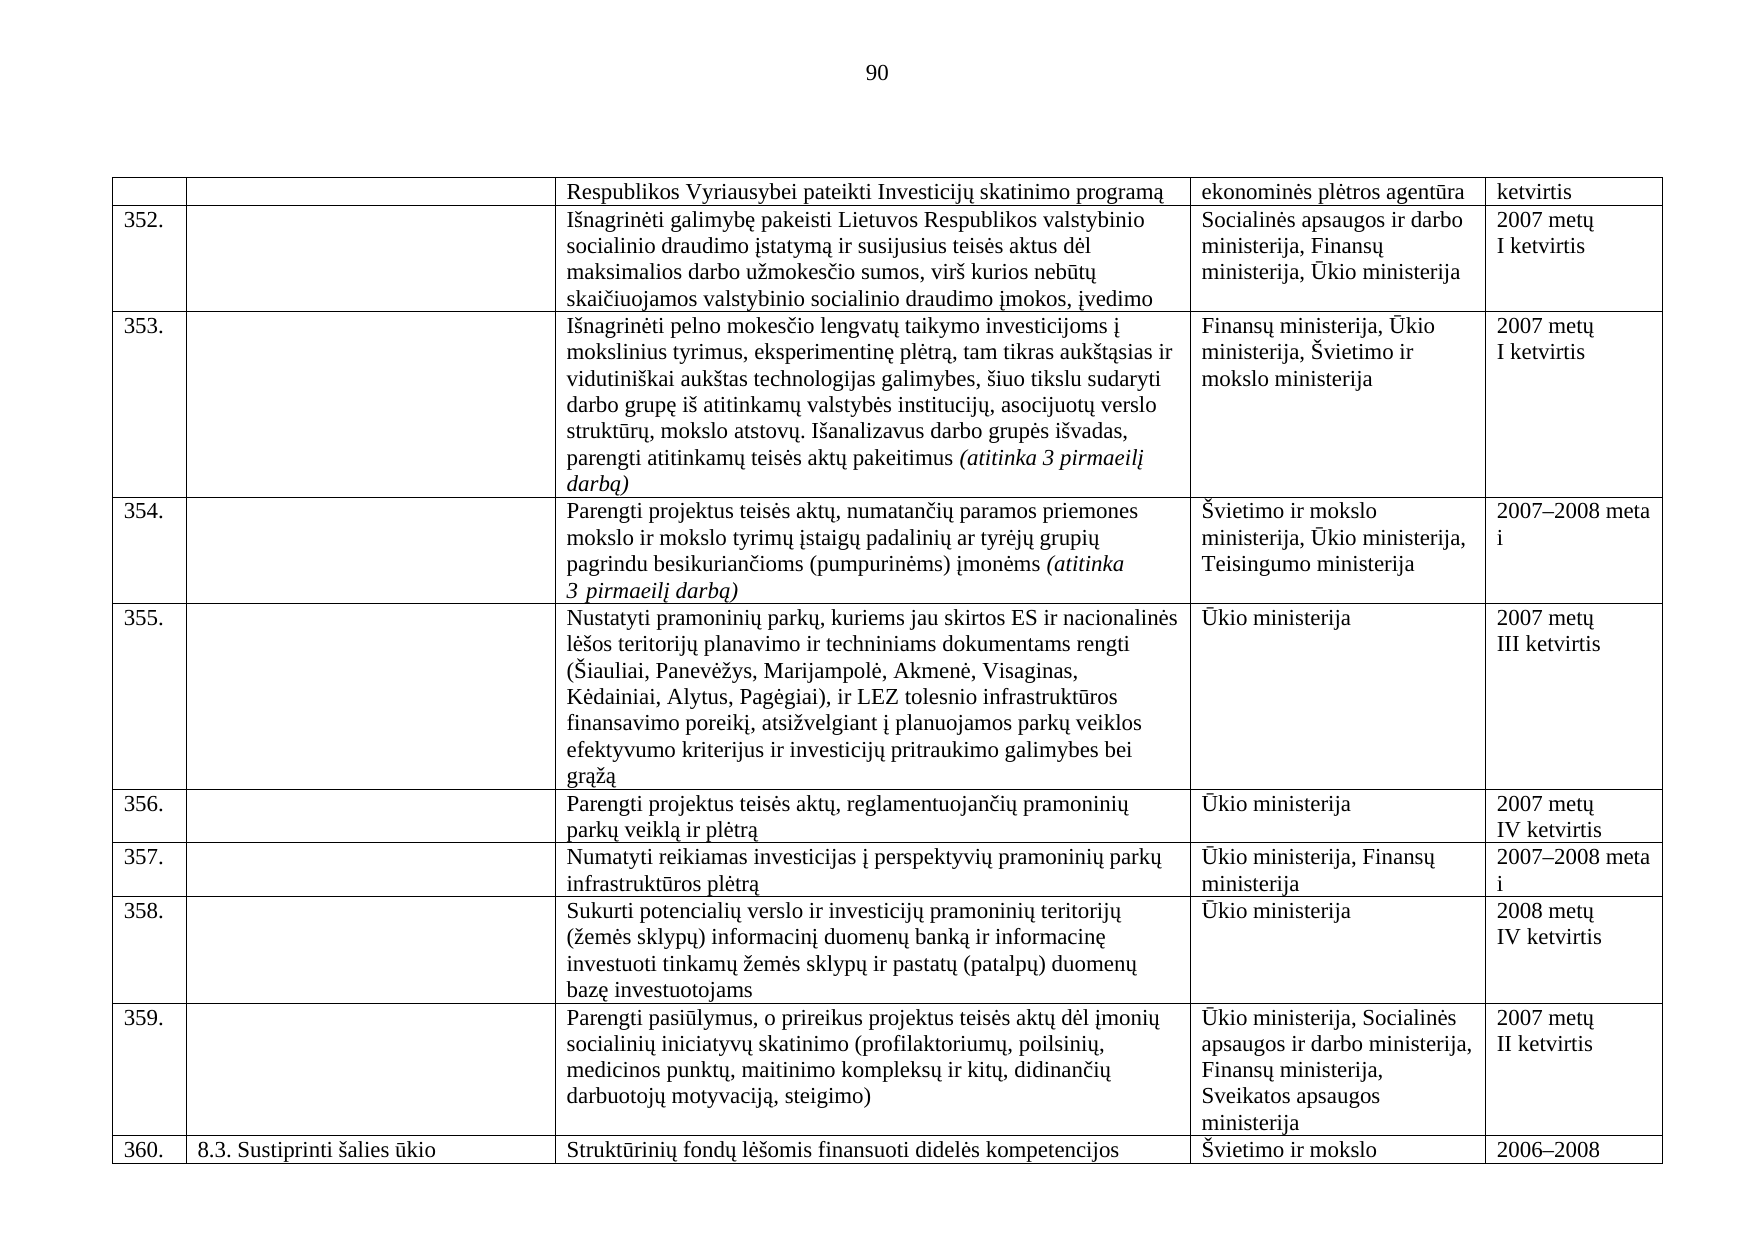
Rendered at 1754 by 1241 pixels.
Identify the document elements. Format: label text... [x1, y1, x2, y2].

table_cell Švietimo ir mokslo ministerija, Ūkio ministerija, Teisingumo ministerija [1191, 498, 1485, 603]
table_cell [187, 178, 555, 204]
table_cell Ūkio ministerija, Finansų ministerija [1191, 843, 1485, 896]
table_cell [113, 178, 186, 204]
table_cell 352. [113, 206, 186, 311]
table_cell ketvirtis [1486, 178, 1662, 204]
table_cell 359. [113, 1004, 186, 1135]
table_cell 358. [113, 897, 186, 1002]
table_cell 2007 metų II ketvirtis [1486, 1004, 1662, 1135]
table_cell Ūkio ministerija [1191, 604, 1485, 788]
table_cell 2007 metų I ketvirtis [1486, 312, 1662, 497]
table_cell ekonominės plėtros agentūra [1191, 178, 1485, 204]
table_cell 2007–2008 metai [1486, 498, 1662, 603]
table_cell 2007 metų IV ketvirtis [1486, 790, 1662, 842]
table_cell 2007 metų III ketvirtis [1486, 604, 1662, 788]
table_cell [187, 312, 555, 497]
table_cell 2007 metų I ketvirtis [1486, 206, 1662, 311]
table_cell 354. [113, 498, 186, 603]
table_cell 355. [113, 604, 186, 788]
table_cell [187, 1004, 555, 1135]
table_cell Ūkio ministerija [1191, 790, 1485, 842]
table_cell Ūkio ministerija, Socialinės apsaugos ir darbo ministerija, Finansų ministerija, Sveikatos apsaugos ministerija [1191, 1004, 1485, 1135]
table_cell Parengti projektus teisės aktų, numatančių paramos priemones mokslo ir mokslo tyrimų įstaigų padalinių ar tyrėjų grupių pagrindu besikuriančioms (pumpurinėms) įmonėms (atitinka 3 pirmaeilį darbą) [556, 498, 1190, 603]
table_cell Išnagrinėti galimybę pakeisti Lietuvos Respublikos valstybinio socialinio draudimo įstatymą ir susijusius teisės aktus dėl maksimalios darbo užmokesčio sumos, virš kurios nebūtų skaičiuojamos valstybinio socialinio draudimo įmokos, įvedimo [556, 206, 1190, 311]
table_cell 356. [113, 790, 186, 842]
table_cell 357. [113, 843, 186, 896]
table_cell Parengti projektus teisės aktų, reglamentuojančių pramoninių parkų veiklą ir plėtrą [556, 790, 1190, 842]
table_cell 8.3. Sustiprinti šalies ūkio [187, 1136, 555, 1163]
table_cell Nustatyti pramoninių parkų, kuriems jau skirtos ES ir nacionalinės lėšos teritorijų planavimo ir techniniams dokumentams rengti (Šiauliai, Panevėžys, Marijampolė, Akmenė, Visaginas, Kėdainiai, Alytus, Pagėgiai), ir LEZ tolesnio infrastruktūros finansavimo poreikį, atsižvelgiant į planuojamos parkų veiklos efektyvumo kriterijus ir investicijų pritraukimo galimybes bei grąžą [556, 604, 1190, 788]
table_cell Respublikos Vyriausybei pateikti Investicijų skatinimo programą [556, 178, 1190, 204]
table_cell 2008 metų IV ketvirtis [1486, 897, 1662, 1002]
table_cell Parengti pasiūlymus, o prireikus projektus teisės aktų dėl įmonių socialinių iniciatyvų skatinimo (profilaktoriumų, poilsinių, medicinos punktų, maitinimo kompleksų ir kitų, didinančių darbuotojų motyvaciją, steigimo) [556, 1004, 1190, 1135]
table_cell Numatyti reikiamas investicijas į perspektyvių pramoninių parkų infrastruktūros plėtrą [556, 843, 1190, 896]
table_cell 2007–2008 metai [1486, 843, 1662, 896]
table_cell Išnagrinėti pelno mokesčio lengvatų taikymo investicijoms į mokslinius tyrimus, eksperimentinę plėtrą, tam tikras aukštąsias ir vidutiniškai aukštas technologijas galimybes, šiuo tikslu sudaryti darbo grupę iš atitinkamų valstybės institucijų, asocijuotų verslo struktūrų, mokslo atstovų. Išanalizavus darbo grupės išvadas, parengti atitinkamų teisės aktų pakeitimus (atitinka 3 pirmaeilį darbą) [556, 312, 1190, 497]
table_cell [187, 897, 555, 1002]
table_cell [187, 843, 555, 896]
table_cell 360. [113, 1136, 186, 1163]
table_cell Socialinės apsaugos ir darbo ministerija, Finansų ministerija, Ūkio ministerija [1191, 206, 1485, 311]
table_cell [187, 498, 555, 603]
table_cell Struktūrinių fondų lėšomis finansuoti didelės kompetencijos [556, 1136, 1190, 1163]
table_cell [187, 790, 555, 842]
table_cell 2006–2008 [1486, 1136, 1662, 1163]
table_cell Finansų ministerija, Ūkio ministerija, Švietimo ir mokslo ministerija [1191, 312, 1485, 497]
table_cell 353. [113, 312, 186, 497]
table_cell Švietimo ir mokslo [1191, 1136, 1485, 1163]
table_cell [187, 206, 555, 311]
table_cell Ūkio ministerija [1191, 897, 1485, 1002]
table_cell [187, 604, 555, 788]
table_cell Sukurti potencialių verslo ir investicijų pramoninių teritorijų (žemės sklypų) informacinį duomenų banką ir informacinę investuoti tinkamų žemės sklypų ir pastatų (patalpų) duomenų bazę investuotojams [556, 897, 1190, 1002]
